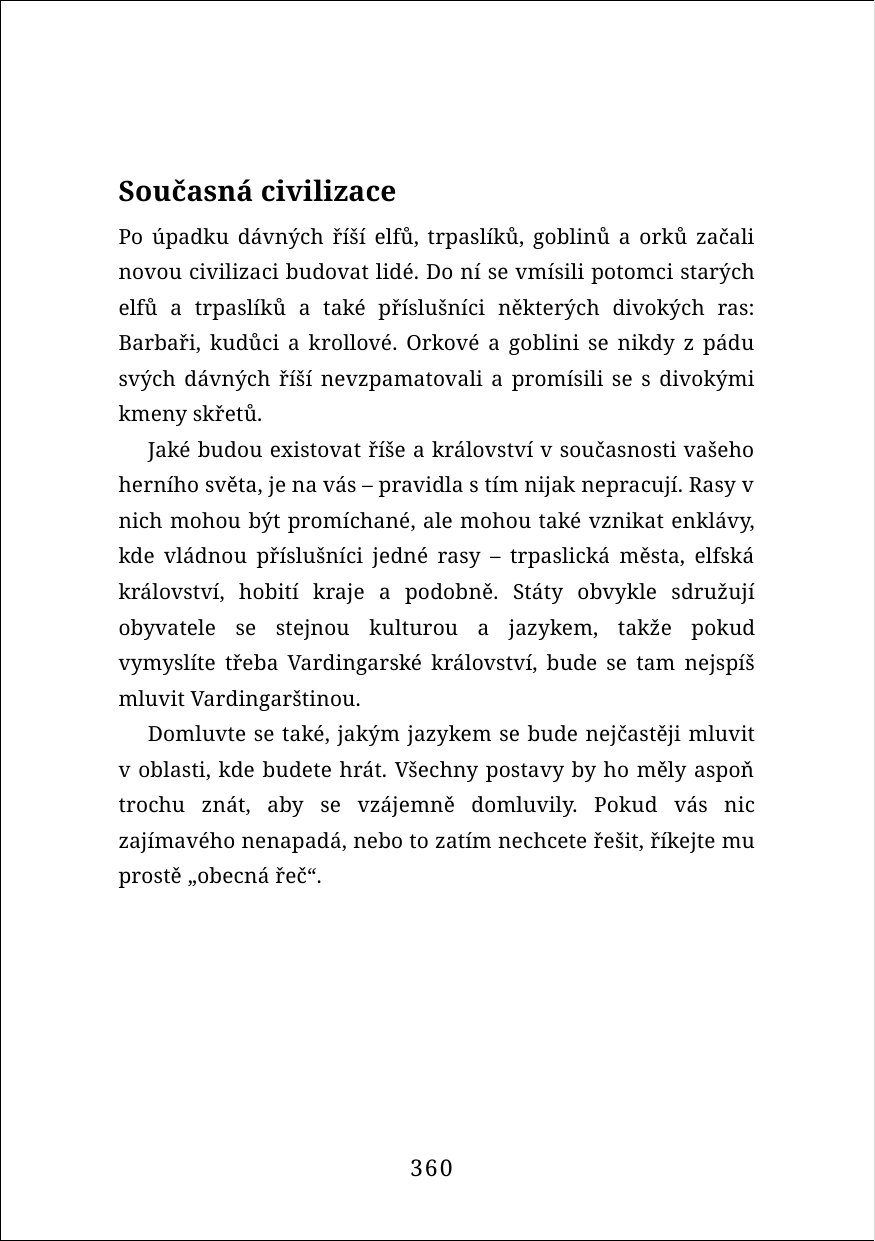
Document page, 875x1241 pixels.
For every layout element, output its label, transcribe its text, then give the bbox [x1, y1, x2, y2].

text Po úpadku dávných říší elfů, trpaslíků, goblinů a orků začali novou civilizaci budovat lidé. Do ní se vmísili potomci starých elfů a trpaslíků a také příslušníci některých divokých ras: Barbaři, kudůci a krollové. Orkové a goblini se nikdy z pádu svých dávných říší nevzpamatovali a promísili se s divokými kmeny skřetů. Jaké budou existovat říše a království v současnosti vašeho herního světa, je na vás – pravidla s tím nijak nepracují. Rasy v nich mohou být promíchané, ale mohou také vznikat enklávy, kde vládnou příslušníci jedné rasy – trpaslická města, elfská království, hobití kraje a podobně. Státy obvykle sdružují obyvatele se stejnou kulturou a jazykem, takže pokud vymyslíte třeba Vardingarské království, bude se tam nejspíš mluvit Vardingarštinou. Domluvte se také, jakým jazykem se bude nejčastěji mluvit v oblasti, kde budete hrát. Všechny postavy by ho měly aspoň trochu znát, aby se vzájemně domluvily. Pokud vás nic zajímavého nenapadá, nebo to zatím nechcete řešit, říkejte mu prostě „obecná řeč“. [118, 222, 756, 890]
subtitle Současná civilizace [118, 172, 756, 210]
